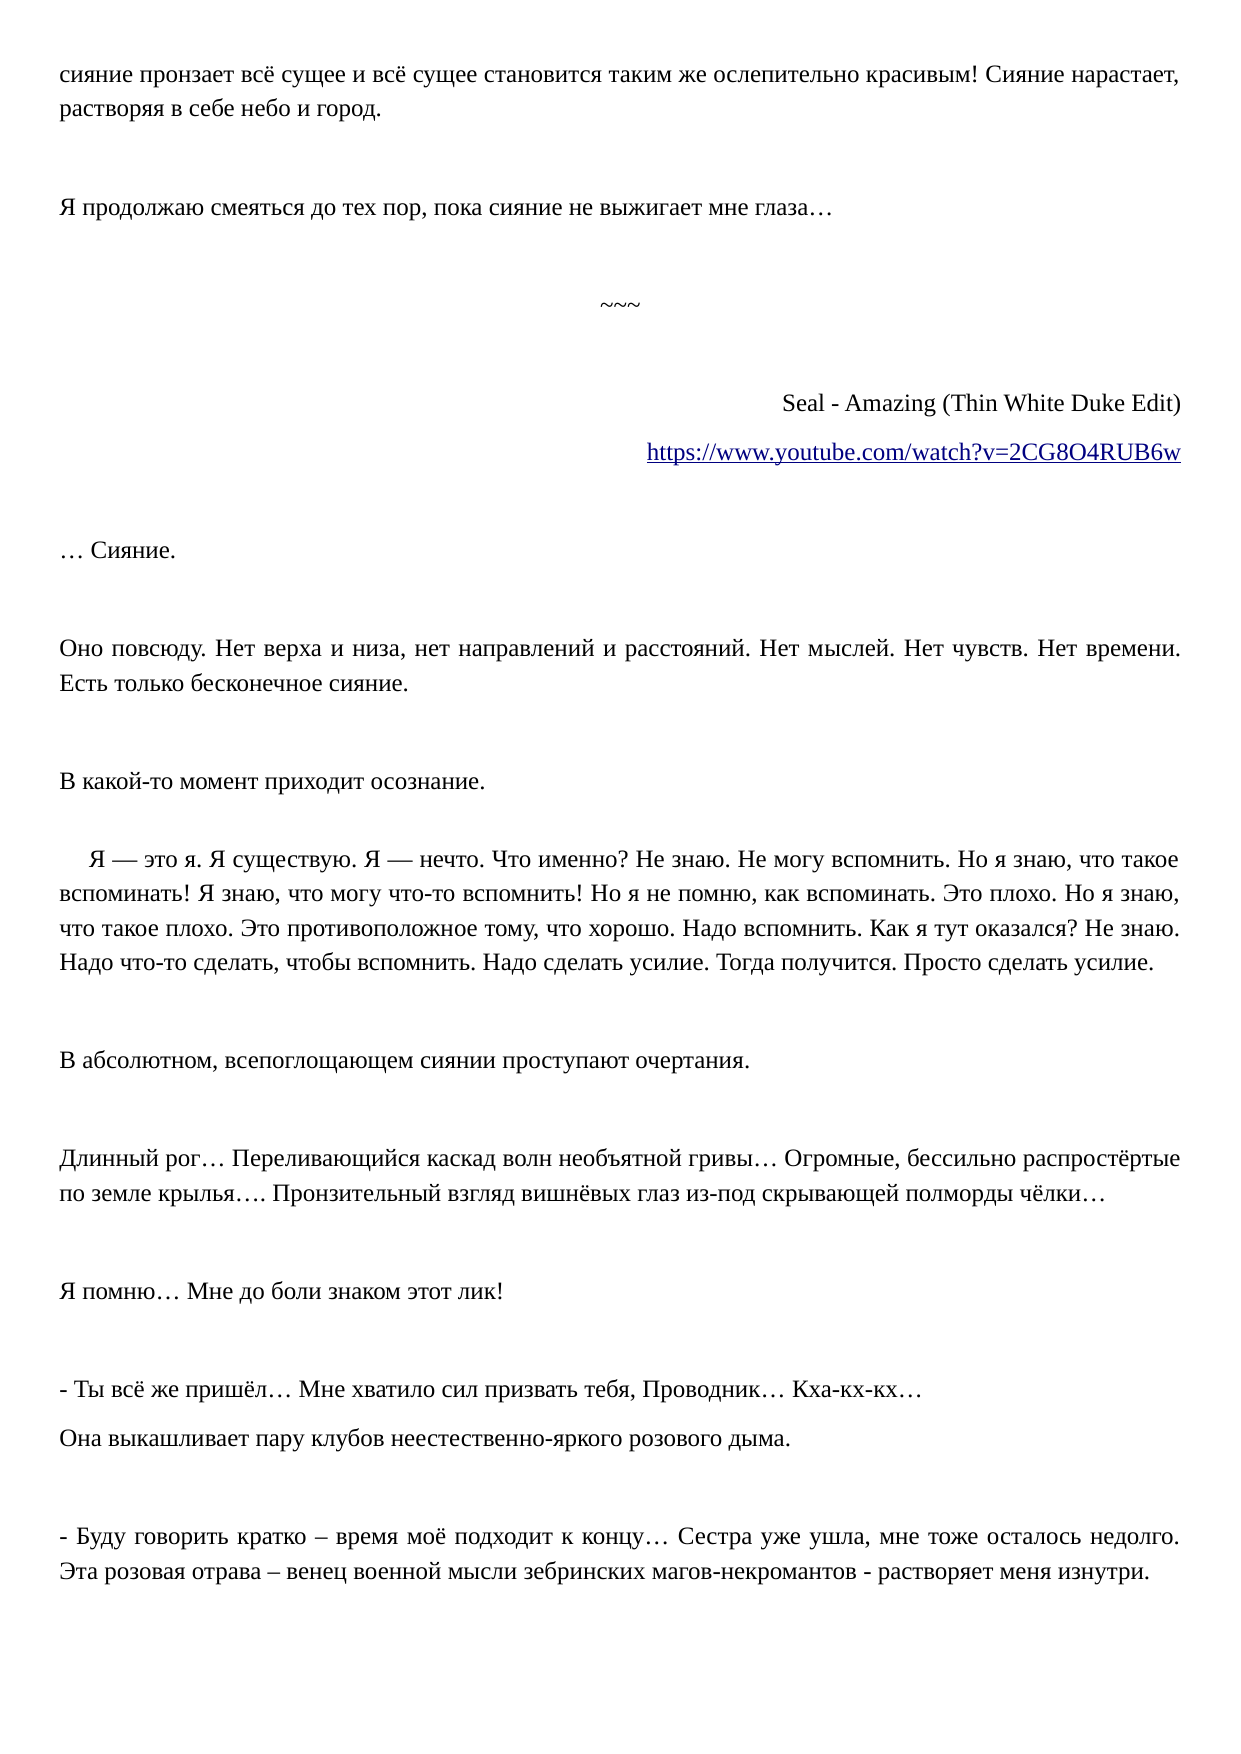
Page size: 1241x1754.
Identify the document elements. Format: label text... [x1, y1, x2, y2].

text Оно повсюду. Нет верха и низа, нет направлений и расстояний. Нет мыслей. Нет чувств. Нет времени. Есть только бесконечное сияние. [59, 633, 1181, 696]
text сияние пронзает всё сущее и всё сущее становится таким же ослепительно красивым! Сияние нарастает, растворяя в себе небо и город. [59, 59, 1181, 122]
text ~~~ [59, 290, 1181, 318]
text Я помню… Мне до боли знаком этот лик! [59, 1276, 1181, 1305]
text … Сияние. [59, 535, 1181, 564]
text В какой-то момент приходит осознание. [59, 766, 1181, 794]
text - Буду говорить кратко – время моё подходит к концу… Сестра уже ушла, мне тоже осталось недолго. Эта розовая отрава – венец военной мысли зебринских магов-некромантов - растворяет меня изнутри. [59, 1521, 1181, 1584]
text - Ты всё же пришёл… Мне хватило сил призвать тебя, Проводник… Кха-кх-кх… [59, 1374, 1181, 1403]
text Я продолжаю смеяться до тех пор, пока сияние не выжигает мне глаза… [59, 192, 1181, 220]
text Я — это я. Я существую. Я — нечто. Что именно? Не знаю. Не могу вспомнить. Но я знаю, что такое вспоминать! Я знаю, что могу что-то вспомнить! Но я не помню, как вспоминать. Это плохо. Но я знаю, что такое плохо. Это противоположное тому, что хорошо. Надо вспомнить. Как я тут оказался? Не знаю. Надо что-то сделать, чтобы вспомнить. Надо сделать усилие. Тогда получится. Просто сделать усилие. [59, 844, 1181, 976]
text https://www.youtube.com/watch?v=2CG8O4RUB6w [59, 437, 1181, 466]
text Длинный рог… Переливающийся каскад волн необъятной гривы… Огромные, бессильно распростёртые по земле крылья…. Пронзительный взгляд вишнёвых глаз из-под скрывающей полморды чёлки… [59, 1143, 1181, 1207]
text Seal - Amazing (Thin White Duke Edit) [59, 388, 1181, 417]
text В абсолютном, всепоглощающем сиянии проступают очертания. [59, 1045, 1181, 1074]
text Она выкашливает пару клубов неестественно-яркого розового дыма. [59, 1423, 1181, 1452]
